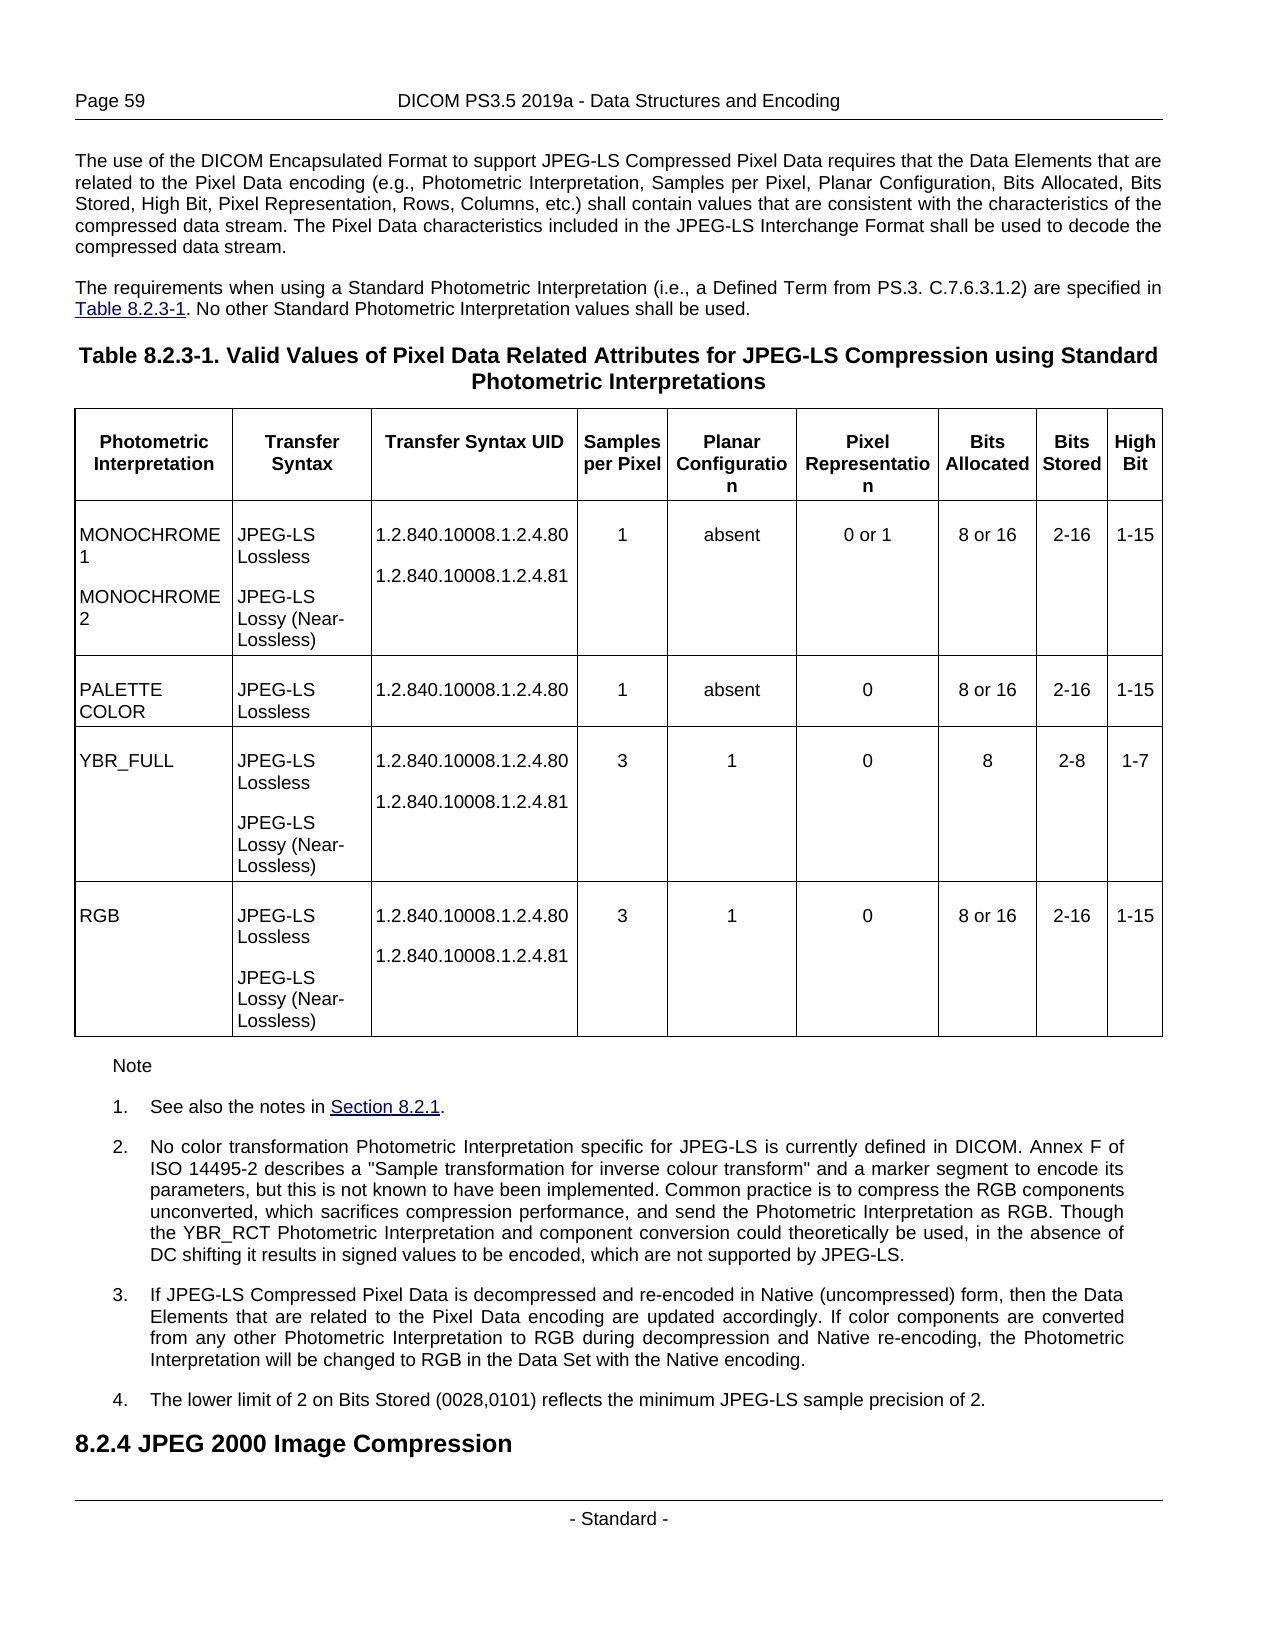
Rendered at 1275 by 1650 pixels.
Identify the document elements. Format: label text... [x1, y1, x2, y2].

table_cell JPEG-LS Lossless JPEG-LS Lossy (Near-Lossless) [233, 727, 371, 881]
list If JPEG-LS Compressed Pixel Data is decompressed and re-encoded in Native (uncompressed) form, then the Data Elements that are related to the Pixel Data encoding are updated accordingly. If color components are converted from any other Photometric Interpretation to RGB during decompression and Native re-encoding, the Photometric Interpretation will be changed to RGB in the Data Set with the Native encoding. [112, 1284, 1125, 1370]
table_cell 1 [578, 501, 667, 655]
table_cell JPEG-LS Lossless JPEG-LS Lossy (Near-Lossless) [233, 501, 371, 655]
table_cell absent [668, 501, 796, 655]
text Table 8.2.3-1. Valid Values of Pixel Data Related Attributes for JPEG-LS Compression using Standard Photometric Interpretations [75, 342, 1162, 394]
table_cell 0 or 1 [797, 501, 938, 655]
table_header Transfer Syntax UID [372, 409, 577, 500]
table_cell 3 [578, 727, 667, 881]
text The use of the DICOM Encapsulated Format to support JPEG-LS Compressed Pixel Data requires that the Data Elements that are related to the Pixel Data encoding (e.g., Photometric Interpretation, Samples per Pixel, Planar Configuration, Bits Allocated, Bits Stored, High Bit, Pixel Representation, Rows, Columns, etc.) shall contain values that are consistent with the characteristics of the compressed data stream. The Pixel Data characteristics included in the JPEG-LS Interchange Format shall be used to decode the compressed data stream. [75, 150, 1162, 258]
table_cell RGB [76, 882, 232, 1036]
table_cell absent [668, 656, 796, 726]
table_cell 1 [668, 727, 796, 881]
text 8.2.4 JPEG 2000 Image Compression [75, 1429, 1162, 1458]
table_cell MONOCHROME1 MONOCHROME2 [76, 501, 232, 655]
table_cell JPEG-LS Lossless [233, 656, 371, 726]
table_cell 0 [797, 882, 938, 1036]
table_cell 3 [578, 882, 667, 1036]
text The requirements when using a Standard Photometric Interpretation (i.e., a Defined Term from PS.3. C.7.6.3.1.2) are specified in Table 8.2.3-1. No other Standard Photometric Interpretation values shall be used. [75, 277, 1162, 320]
text Note [112, 1055, 1125, 1077]
table_cell 2-16 [1037, 656, 1107, 726]
table_cell 1.2.840.10008.1.2.​4.​80 1.2.840.10008.1.2.​4.​81 [372, 727, 577, 881]
table_cell 1 [668, 882, 796, 1036]
list See also the notes in Section 8.2.1. [112, 1096, 1125, 1117]
table_cell 1 [578, 656, 667, 726]
table_header Planar Configuration [668, 409, 796, 500]
table_cell 2-16 [1037, 501, 1107, 655]
table_cell 0 [797, 656, 938, 726]
table_header Bits Stored [1037, 409, 1107, 500]
list The lower limit of 2 on Bits Stored (0028,0101) reflects the minimum JPEG-LS sample precision of 2. [112, 1389, 1125, 1411]
table_cell 8 or 16 [939, 882, 1036, 1036]
table_cell 1.2.840.10008.1.2.​4.​80 1.2.840.10008.1.2.​4.​81 [372, 882, 577, 1036]
table_header Samples per Pixel [578, 409, 667, 500]
table_cell 1.2.840.10008.1.2.​4.​80 [372, 656, 577, 726]
table_header Pixel Representation [797, 409, 938, 500]
table_cell 0 [797, 727, 938, 881]
table_cell 1-15 [1108, 501, 1162, 655]
table_cell 8 [939, 727, 1036, 881]
table_cell 1-15 [1108, 656, 1162, 726]
list No color transformation Photometric Interpretation specific for JPEG-LS is currently defined in DICOM. Annex F of ISO 14495-2 describes a "Sample transformation for inverse colour transform" and a marker segment to encode its parameters, but this is not known to have been implemented. Common practice is to compress the RGB components unconverted, which sacrifices compression performance, and send the Photometric Interpretation as RGB. Though the YBR_RCT Photometric Interpretation and component conversion could theoretically be used, in the absence of DC shifting it results in signed values to be encoded, which are not supported by JPEG-LS. [112, 1136, 1125, 1265]
table_cell 8 or 16 [939, 656, 1036, 726]
table_header Transfer Syntax [233, 409, 371, 500]
table_cell 2-16 [1037, 882, 1107, 1036]
table_header Bits Allocated [939, 409, 1036, 500]
table_cell JPEG-LS Lossless JPEG-LS Lossy (Near-Lossless) [233, 882, 371, 1036]
table_cell 1-7 [1108, 727, 1162, 881]
table_cell 2-8 [1037, 727, 1107, 881]
table_cell 8 or 16 [939, 501, 1036, 655]
table_cell 1-15 [1108, 882, 1162, 1036]
table_header Photometric Interpretation [76, 409, 232, 500]
table_cell PALETTE COLOR [76, 656, 232, 726]
table_cell 1.2.840.10008.1.2.​4.​80 1.2.840.10008.1.2.​4.​81 [372, 501, 577, 655]
table_header High Bit [1108, 409, 1162, 500]
table_cell YBR_FULL [76, 727, 232, 881]
